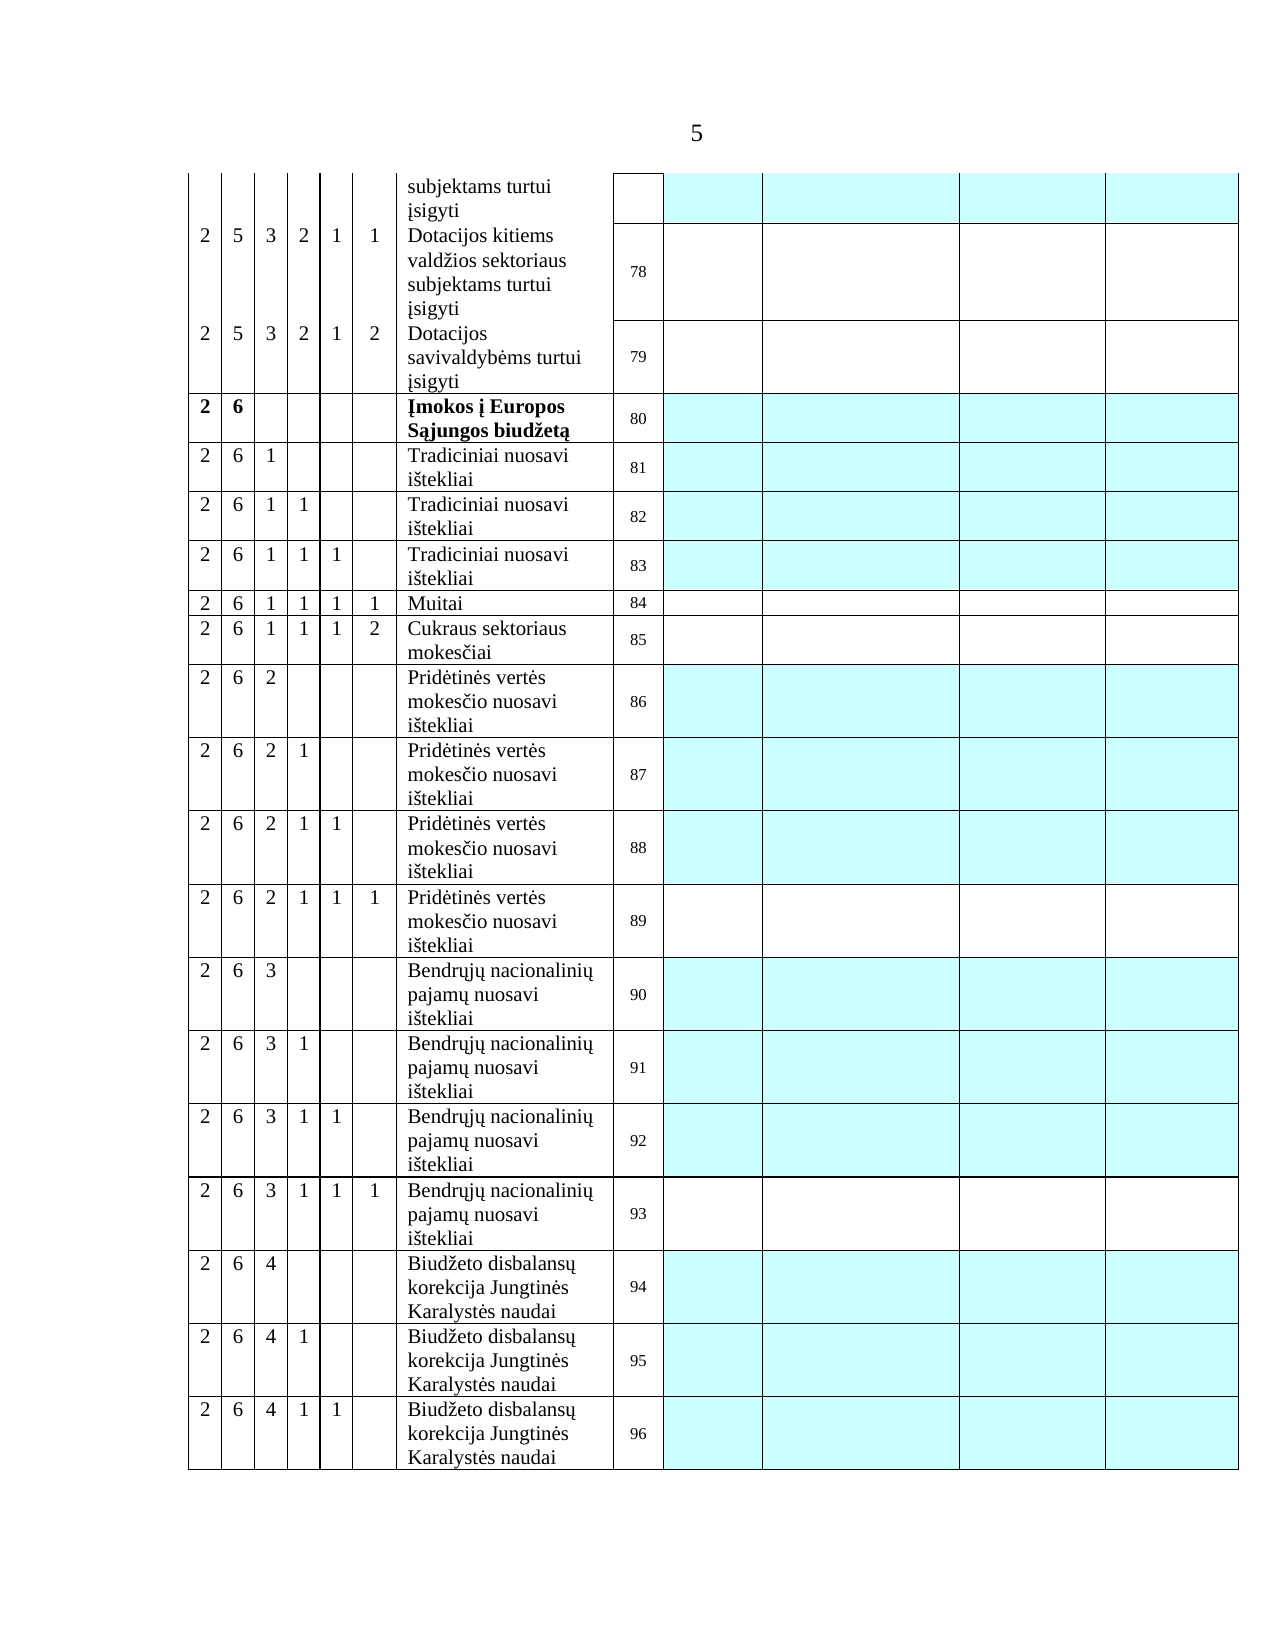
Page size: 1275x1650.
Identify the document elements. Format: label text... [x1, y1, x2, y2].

table_cell [1106, 616, 1238, 664]
table_cell 6 [222, 541, 254, 589]
table_cell 93 [614, 1178, 663, 1250]
table_cell 2 [189, 320, 221, 393]
table_cell 1 [353, 591, 396, 615]
table_cell [288, 958, 319, 1030]
table_cell 2 [189, 738, 221, 810]
table_cell Tradiciniai nuosavi ištekliai [397, 443, 613, 491]
table_cell [763, 665, 959, 737]
table_cell 1 [288, 885, 319, 957]
table_cell 84 [614, 591, 663, 615]
table_cell [1106, 1104, 1238, 1176]
table_cell Cukraus sektoriaus mokesčiai [397, 616, 613, 664]
table_cell [960, 321, 1105, 393]
table_cell [664, 1324, 762, 1396]
table_cell 5 [222, 320, 254, 393]
table_cell 6 [222, 591, 254, 615]
table_cell [763, 811, 959, 883]
table_cell [960, 394, 1105, 442]
table_cell [763, 224, 959, 320]
table_cell [353, 811, 396, 883]
table_cell 6 [222, 394, 254, 442]
table_cell [353, 1031, 396, 1103]
table_cell 3 [255, 1104, 287, 1176]
table_cell [1106, 224, 1238, 320]
table_cell 95 [614, 1324, 663, 1396]
table_cell 2 [255, 665, 287, 737]
table_cell [960, 1324, 1105, 1396]
table_cell 3 [255, 1178, 287, 1250]
table_cell 1 [288, 616, 319, 664]
table_cell 3 [255, 1031, 287, 1103]
table_cell 82 [614, 492, 663, 540]
table_cell Dotacijos savivaldybėms turtui įsigyti [397, 320, 613, 393]
table_cell 90 [614, 958, 663, 1030]
table_cell 1 [288, 1397, 319, 1469]
table_cell Pridėtinės vertės mokesčio nuosavi ištekliai [397, 738, 613, 810]
table_cell [763, 1104, 959, 1176]
table_cell [664, 1104, 762, 1176]
table_cell 4 [255, 1324, 287, 1396]
table_cell 1 [288, 738, 319, 810]
table_cell [1106, 321, 1238, 393]
table_cell 6 [222, 885, 254, 957]
table_cell 1 [321, 223, 352, 320]
table_cell [1106, 665, 1238, 737]
table_cell [664, 738, 762, 810]
table_cell 1 [321, 541, 352, 589]
table_cell 1 [321, 1397, 352, 1469]
table_cell [321, 1251, 352, 1323]
table_cell 6 [222, 443, 254, 491]
table_cell 2 [255, 738, 287, 810]
table_cell [664, 885, 762, 957]
table_cell 6 [222, 1324, 254, 1396]
table_cell [960, 492, 1105, 540]
table_cell [288, 394, 319, 442]
table_cell 91 [614, 1031, 663, 1103]
table_cell 2 [189, 958, 221, 1030]
table_cell [960, 224, 1105, 320]
table_cell [1106, 738, 1238, 810]
table_cell 89 [614, 885, 663, 957]
table_cell Dotacijos kitiems valdžios sektoriaus subjektams turtui įsigyti [397, 223, 613, 320]
table_cell 6 [222, 1397, 254, 1469]
table_cell 2 [189, 1178, 221, 1250]
table_cell 2 [189, 616, 221, 664]
table_cell [664, 811, 762, 883]
table_cell [353, 443, 396, 491]
table_cell [664, 1031, 762, 1103]
table_cell 1 [321, 811, 352, 883]
table_cell [763, 958, 959, 1030]
table_cell [664, 958, 762, 1030]
table_cell [1106, 173, 1238, 222]
table_cell 4 [255, 1251, 287, 1323]
table_cell 2 [353, 616, 396, 664]
table_cell 78 [614, 224, 663, 320]
table_cell 3 [255, 958, 287, 1030]
table_cell [960, 541, 1105, 589]
table_cell 80 [614, 394, 663, 442]
table_cell 2 [189, 443, 221, 491]
table_cell 6 [222, 1251, 254, 1323]
table_cell [1106, 885, 1238, 957]
table_cell 1 [255, 443, 287, 491]
table_cell 6 [222, 1178, 254, 1250]
table_cell [1106, 958, 1238, 1030]
table_cell [664, 492, 762, 540]
table_cell [960, 958, 1105, 1030]
table_cell Bendrųjų nacionalinių pajamų nuosavi ištekliai [397, 958, 613, 1030]
table_cell [353, 1251, 396, 1323]
table_cell 1 [288, 541, 319, 589]
table_cell [664, 1397, 762, 1469]
table_cell [353, 1324, 396, 1396]
table_cell [353, 492, 396, 540]
table_cell 6 [222, 1031, 254, 1103]
table_cell [353, 1104, 396, 1176]
table_cell [960, 1178, 1105, 1250]
table_cell Biudžeto disbalansų korekcija Jungtinės Karalystės naudai [397, 1251, 613, 1323]
table_cell 1 [288, 492, 319, 540]
table_cell 6 [222, 1104, 254, 1176]
table_cell [353, 738, 396, 810]
table_cell 2 [189, 492, 221, 540]
table_cell [1106, 1178, 1238, 1250]
table_cell 6 [222, 738, 254, 810]
table_cell [960, 811, 1105, 883]
table_cell [960, 885, 1105, 957]
table_cell 2 [353, 320, 396, 393]
table_cell 1 [321, 616, 352, 664]
table_cell [960, 665, 1105, 737]
table_cell 2 [189, 1397, 221, 1469]
table_cell [321, 443, 352, 491]
table_cell [288, 1251, 319, 1323]
table_cell 2 [189, 541, 221, 589]
table_cell 1 [288, 1178, 319, 1250]
table_cell 1 [321, 885, 352, 957]
table_cell [321, 1031, 352, 1103]
table_cell [664, 665, 762, 737]
table_cell subjektams turtui įsigyti [397, 173, 613, 222]
table_cell [763, 1251, 959, 1323]
table_cell [763, 885, 959, 957]
table_cell 1 [321, 1104, 352, 1176]
table_cell 1 [353, 1178, 396, 1250]
table_cell 1 [288, 1104, 319, 1176]
table_cell [763, 541, 959, 589]
table_cell [763, 616, 959, 664]
table_cell 94 [614, 1251, 663, 1323]
table_cell [1106, 591, 1238, 615]
table_cell [353, 394, 396, 442]
table_cell 5 [222, 223, 254, 320]
table_cell 1 [321, 1178, 352, 1250]
table_cell [664, 616, 762, 664]
table_cell 86 [614, 665, 663, 737]
table_cell [1106, 1324, 1238, 1396]
table_cell [321, 665, 352, 737]
table_cell 1 [255, 616, 287, 664]
table_cell [664, 443, 762, 491]
table_cell 79 [614, 321, 663, 393]
table_cell [1106, 541, 1238, 589]
table_cell [763, 492, 959, 540]
table_cell 2 [255, 885, 287, 957]
table_cell [960, 443, 1105, 491]
table_cell [664, 1178, 762, 1250]
table_cell 87 [614, 738, 663, 810]
table_cell 2 [189, 665, 221, 737]
table_cell [960, 173, 1105, 222]
table_cell [763, 394, 959, 442]
table_cell [664, 173, 762, 222]
table_cell [763, 591, 959, 615]
table_cell 2 [189, 223, 221, 320]
table_cell 1 [321, 591, 352, 615]
table_cell 81 [614, 443, 663, 491]
table_cell [763, 443, 959, 491]
table_cell 3 [255, 320, 287, 393]
table_cell [664, 321, 762, 393]
table_cell [288, 443, 319, 491]
table_cell [1106, 443, 1238, 491]
table_cell 2 [189, 811, 221, 883]
table_cell [321, 1324, 352, 1396]
table_cell [353, 541, 396, 589]
table_cell 2 [189, 1104, 221, 1176]
table_cell 6 [222, 665, 254, 737]
table_cell [763, 321, 959, 393]
table_cell [222, 173, 254, 222]
table_cell 6 [222, 958, 254, 1030]
table_cell 1 [255, 591, 287, 615]
table_cell 2 [189, 1324, 221, 1396]
table_cell 4 [255, 1397, 287, 1469]
table_cell 6 [222, 616, 254, 664]
table_cell [763, 1031, 959, 1103]
table_cell [1106, 1251, 1238, 1323]
table_cell 3 [255, 223, 287, 320]
table_cell Biudžeto disbalansų korekcija Jungtinės Karalystės naudai [397, 1324, 613, 1396]
table_cell [1106, 492, 1238, 540]
table_cell Pridėtinės vertės mokesčio nuosavi ištekliai [397, 665, 613, 737]
table_cell 1 [353, 223, 396, 320]
table_cell 1 [255, 541, 287, 589]
table_cell [255, 394, 287, 442]
table_cell 2 [189, 591, 221, 615]
table_cell Biudžeto disbalansų korekcija Jungtinės Karalystės naudai [397, 1397, 613, 1469]
table_cell [664, 394, 762, 442]
table_cell Bendrųjų nacionalinių pajamų nuosavi ištekliai [397, 1031, 613, 1103]
table_cell [763, 1324, 959, 1396]
table_cell [664, 224, 762, 320]
table_cell 1 [353, 885, 396, 957]
table_cell 2 [288, 223, 319, 320]
table_cell [353, 958, 396, 1030]
table_cell [763, 738, 959, 810]
table_cell [321, 958, 352, 1030]
table_cell [321, 492, 352, 540]
table_cell Muitai [397, 591, 613, 615]
table_cell 2 [189, 394, 221, 442]
table_cell [288, 173, 319, 222]
table_cell [960, 616, 1105, 664]
table_cell [763, 1178, 959, 1250]
table_cell [353, 665, 396, 737]
table_cell 96 [614, 1397, 663, 1469]
table_cell [255, 173, 287, 222]
table_cell [960, 1251, 1105, 1323]
table_cell Bendrųjų nacionalinių pajamų nuosavi ištekliai [397, 1104, 613, 1176]
table_cell Tradiciniai nuosavi ištekliai [397, 541, 613, 589]
table_cell [960, 591, 1105, 615]
table_cell [1106, 394, 1238, 442]
table_cell 1 [288, 1324, 319, 1396]
table_cell 92 [614, 1104, 663, 1176]
table_cell [321, 394, 352, 442]
table_cell 2 [288, 320, 319, 393]
table_cell 2 [189, 885, 221, 957]
table_cell [1106, 811, 1238, 883]
table_cell [614, 174, 663, 222]
table_cell [1106, 1031, 1238, 1103]
table_cell 2 [255, 811, 287, 883]
table_cell [321, 173, 352, 222]
table_cell 1 [321, 320, 352, 393]
table_cell 6 [222, 811, 254, 883]
table_cell [664, 541, 762, 589]
table_cell [960, 1397, 1105, 1469]
table_cell Bendrųjų nacionalinių pajamų nuosavi ištekliai [397, 1178, 613, 1250]
table_cell 1 [288, 1031, 319, 1103]
table_cell [763, 173, 959, 222]
table_cell [189, 173, 221, 222]
table_cell [960, 1104, 1105, 1176]
table_cell [353, 173, 396, 222]
table_cell Pridėtinės vertės mokesčio nuosavi ištekliai [397, 811, 613, 883]
table_cell 88 [614, 811, 663, 883]
table_cell 6 [222, 492, 254, 540]
table_cell Pridėtinės vertės mokesčio nuosavi ištekliai [397, 885, 613, 957]
table_cell 2 [189, 1251, 221, 1323]
table_cell [664, 1251, 762, 1323]
table_cell 2 [189, 1031, 221, 1103]
table_cell [288, 665, 319, 737]
table_cell [1106, 1397, 1238, 1469]
table_cell [960, 1031, 1105, 1103]
table_cell Įmokos į Europos Sąjungos biudžetą [397, 394, 613, 442]
table_cell 85 [614, 616, 663, 664]
table_cell [321, 738, 352, 810]
table_cell 83 [614, 541, 663, 589]
table_cell [763, 1397, 959, 1469]
table_cell Tradiciniai nuosavi ištekliai [397, 492, 613, 540]
table_cell [664, 591, 762, 615]
table_cell 1 [255, 492, 287, 540]
table_cell [353, 1397, 396, 1469]
table_cell 1 [288, 811, 319, 883]
table_cell 1 [288, 591, 319, 615]
table_cell [960, 738, 1105, 810]
